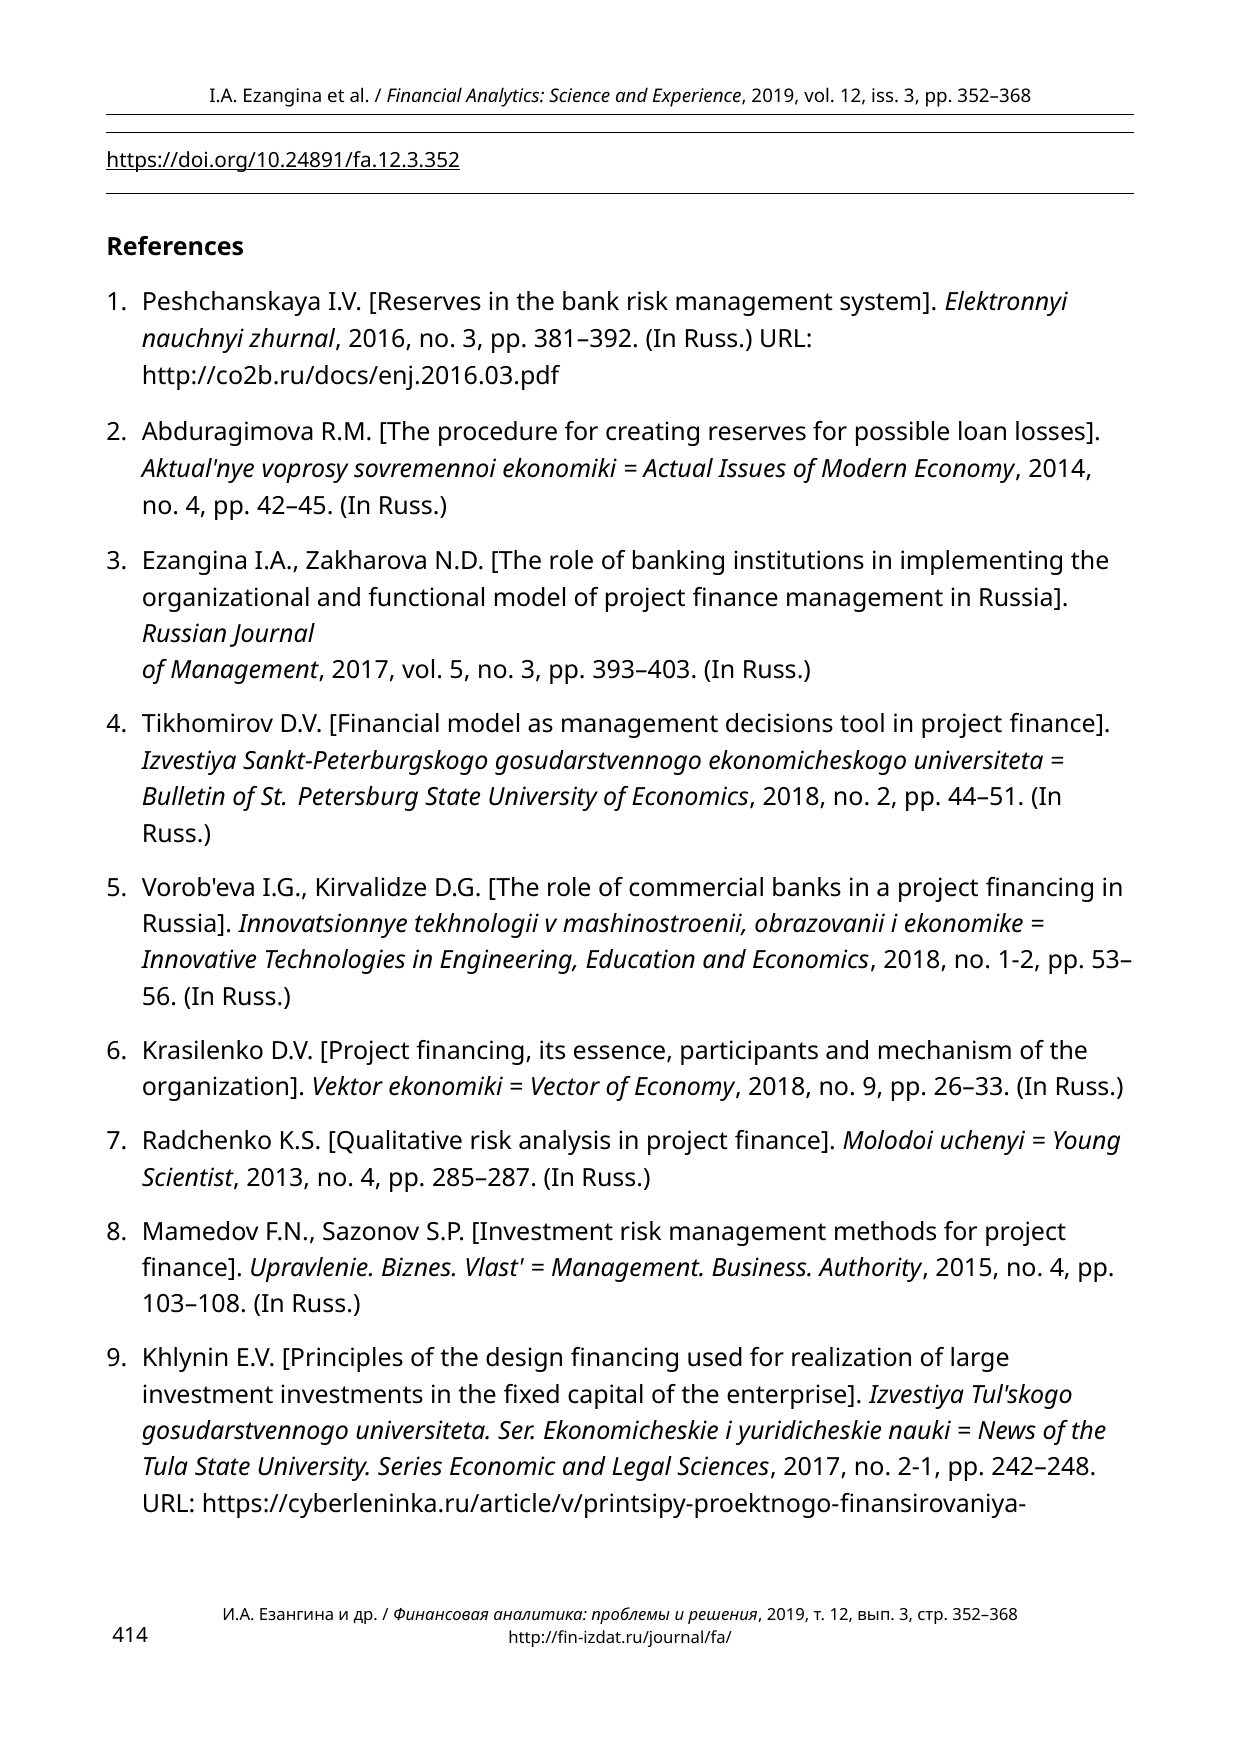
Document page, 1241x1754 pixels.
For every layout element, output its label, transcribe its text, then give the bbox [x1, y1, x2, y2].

table_cell https://doi.org/10.24891/fa.12.3.352 [106, 133, 1134, 193]
list Krasilenko D.V. [Project financing, its essence, participants and mechanism of the organization]. Vektor ekonomiki = Vector of Economy, 2018, no. 9, pp. 26–33. (In Russ.) [106, 1032, 1134, 1103]
list Khlynin E.V. [Principles of the design financing used for realization of large investment investments in the fixed capital of the enterprise]. Izvestiya Tul'skogo gosudarstvennogo universiteta. Ser. Ekonomicheskie i yuridicheskie nauki = News of the Tula State University. Series Economic and Legal Sciences, 2017, no. 2-1, pp. 242–248. URL: https://cyberleninka.ru/article/v/printsipy-proektnogo-finansirovaniya- [106, 1340, 1134, 1519]
text References [106, 228, 1134, 262]
list Tikhomirov D.V. [Financial model as management decisions tool in project finance]. Izvestiya Sankt-Peterburgskogo gosudarstvennogo ekonomicheskogo universiteta = Bulletin of St. Petersburg State University of Economics, 2018, no. 2, pp. 44–51. (In Russ.) [106, 706, 1134, 849]
list Mamedov F.N., Sazonov S.P. [Investment risk management methods for project finance]. Upravlenie. Biznes. Vlast' = Management. Business. Authority, 2015, no. 4, pp. 103–108. (In Russ.) [106, 1213, 1134, 1320]
list Peshchanskaya I.V. [Reserves in the bank risk management system]. Elektronnyi nauchnyi zhurnal, 2016, no. 3, pp. 381–392. (In Russ.) URL: http://co2b.ru/docs/enj.2016.03.pdf [106, 283, 1134, 392]
list Abduragimova R.M. [The procedure for creating reserves for possible loan losses]. Aktual'nye voprosy sovremennoi ekonomiki = Actual Issues of Modern Economy, 2014, no. 4, pp. 42–45. (In Russ.) [106, 413, 1134, 522]
list Ezangina I.A., Zakharova N.D. [The role of banking institutions in implementing the organizational and functional model of project finance management in Russia]. Russian Journal of Management, 2017, vol. 5, no. 3, pp. 393–403. (In Russ.) [106, 543, 1134, 686]
list Vorob'eva I.G., Kirvalidze D.G. [The role of commercial banks in a project financing in Russia]. Innovatsionnye tekhnologii v mashinostroenii, obrazovanii i ekonomike = Innovative Technologies in Engineering, Education and Economics, 2018, no. 1-2, pp. 53–56. (In Russ.) [106, 869, 1134, 1012]
list Radchenko K.S. [Qualitative risk analysis in project finance]. Molodoi uchenyi = Young Scientist, 2013, no. 4, pp. 285–287. (In Russ.) [106, 1123, 1134, 1193]
